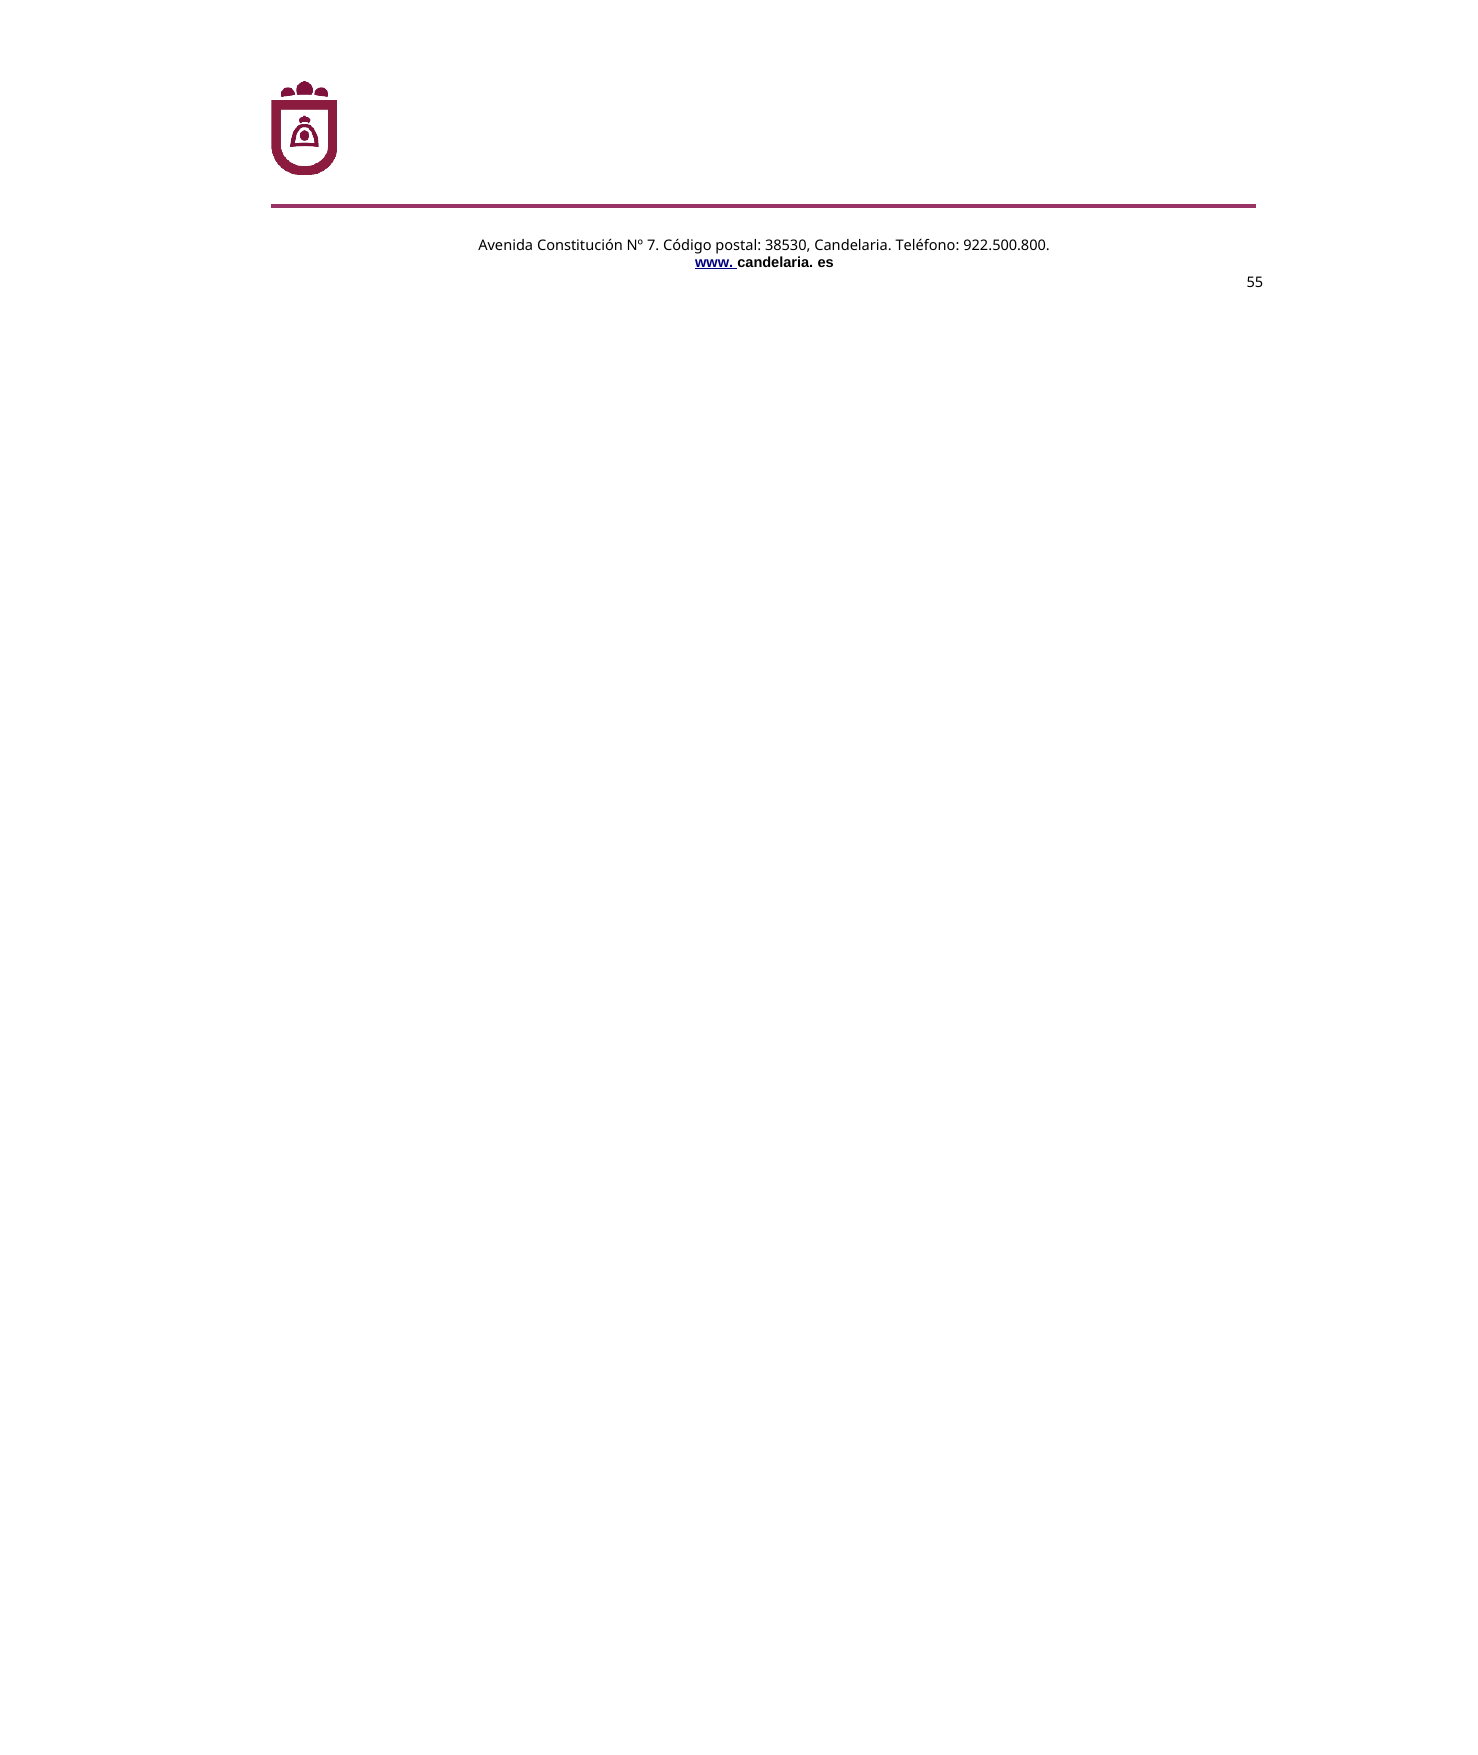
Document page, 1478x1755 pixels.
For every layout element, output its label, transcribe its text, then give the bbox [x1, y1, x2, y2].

text www. candelaria. es [101, 254, 1427, 271]
text Avenida Constitución Nº 7. Código postal: 38530, Candelaria. Teléfono: 922.500.800. [101, 238, 1427, 254]
text 55 [37, 272, 1263, 291]
